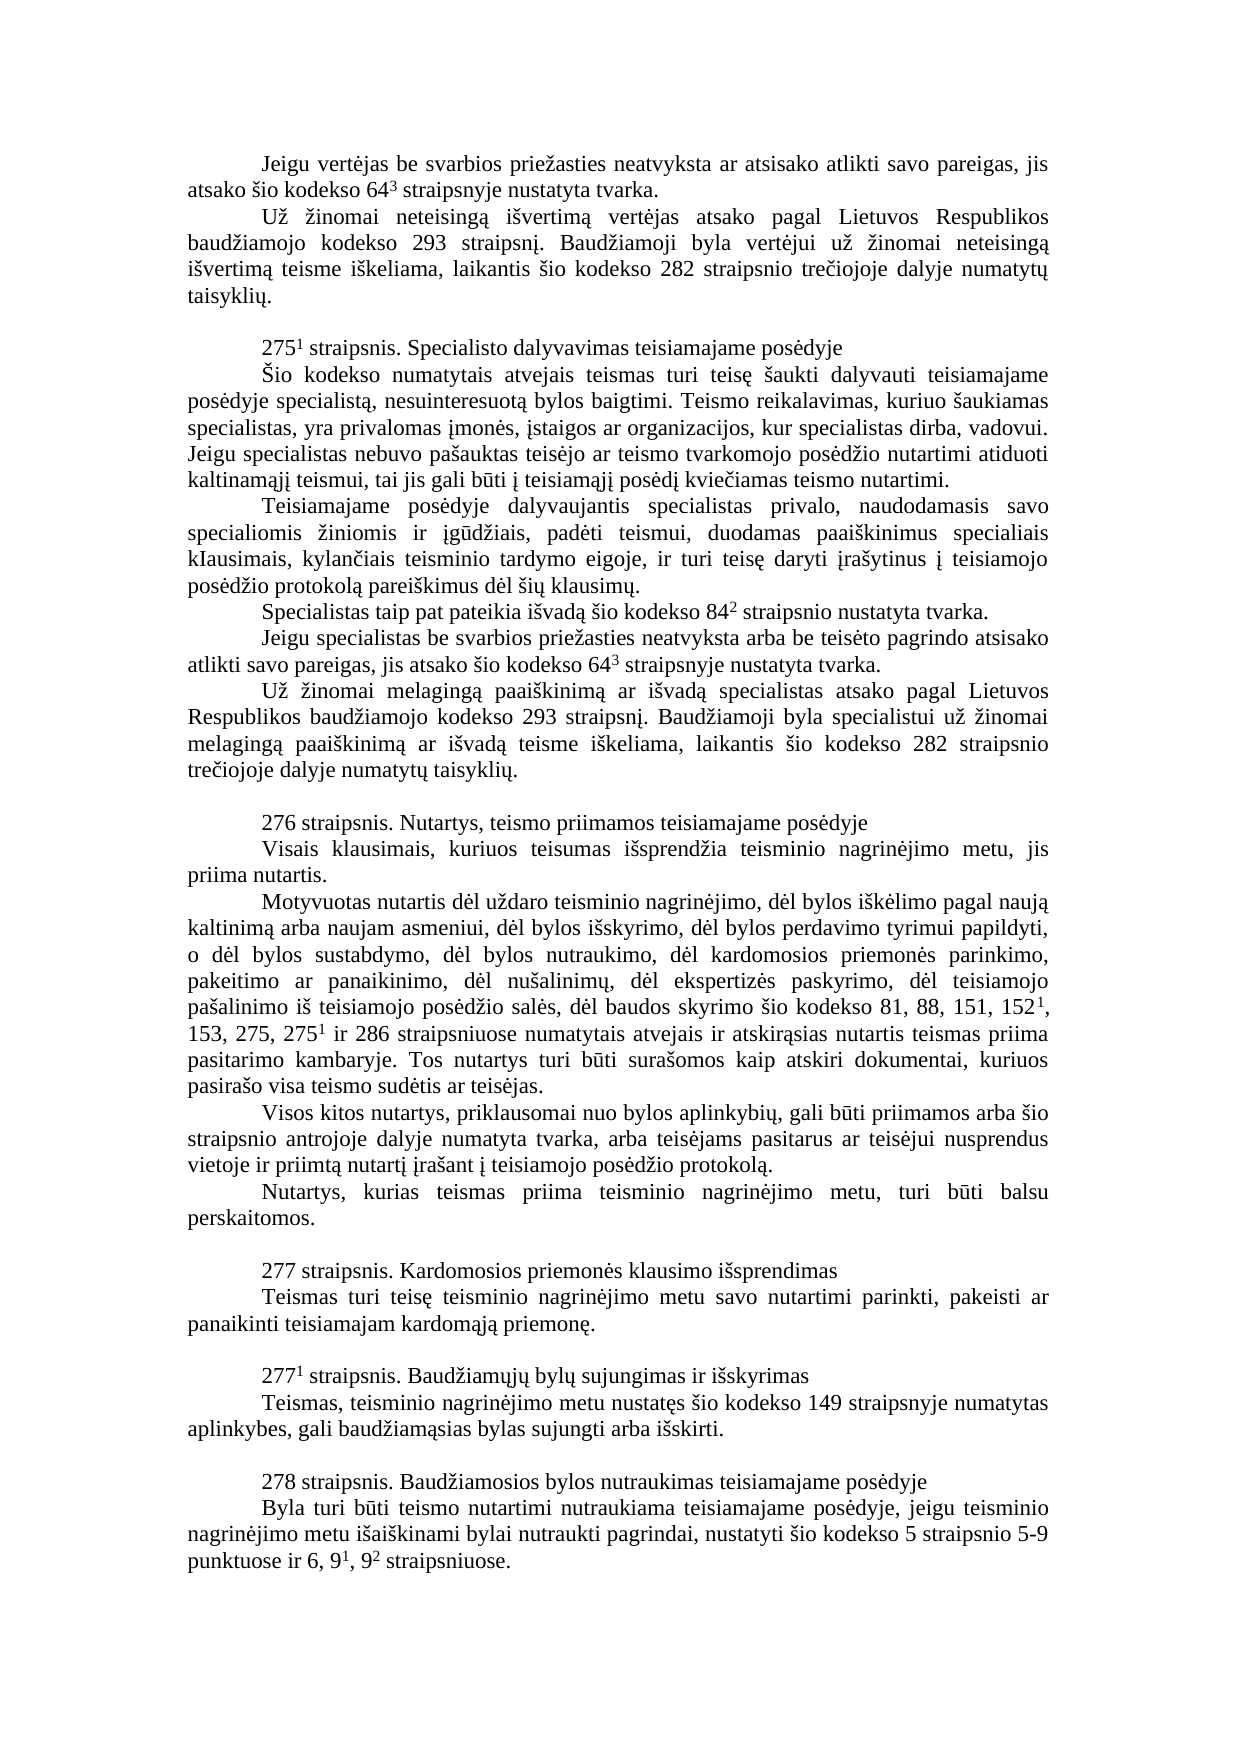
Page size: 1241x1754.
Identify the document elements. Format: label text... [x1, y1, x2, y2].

text Už žinomai neteisingą išvertimą vertėjas atsako pagal Lietuvos Respublikos baudžiamojo kodekso 293 straipsnį. Baudžiamoji byla vertėjui už žinomai neteisingą išvertimą teisme iškeliama, laikantis šio kodekso 282 straipsnio trečiojoje dalyje numatytų taisyklių. [187, 203, 1050, 308]
text Jeigu vertėjas be svarbios priežasties neatvyksta ar atsisako atlikti savo pareigas, jis atsako šio kodekso 643 straipsnyje nustatyta tvarka. [187, 150, 1050, 203]
text Už žinomai melagingą paaiškinimą ar išvadą specialistas atsako pagal Lietuvos Respublikos baudžiamojo kodekso 293 straipsnį. Baudžiamoji byla specialistui už žinomai melagingą paaiškinimą ar išvadą teisme iškeliama, laikantis šio kodekso 282 straipsnio trečiojoje dalyje numatytų taisyklių. [187, 677, 1050, 782]
text Specialistas taip pat pateikia išvadą šio kodekso 842 straipsnio nustatyta tvarka. [187, 598, 1050, 624]
text 2771 straipsnis. Baudžiamųjų bylų sujungimas ir išskyrimas [187, 1362, 1050, 1389]
text 276 straipsnis. Nutartys, teismo priimamos teisiamajame posėdyje [187, 809, 1050, 835]
text Teisiamajame posėdyje dalyvaujantis specialistas privalo, naudodamasis savo specialiomis žiniomis ir įgūdžiais, padėti teismui, duodamas paaiškinimus specialiais kIausimais, kylančiais teisminio tardymo eigoje, ir turi teisę daryti įrašytinus į teisiamojo posėdžio protokolą pareiškimus dėl šių klausimų. [187, 493, 1050, 598]
text Byla turi būti teismo nutartimi nutraukiama teisiamajame posėdyje, jeigu teisminio nagrinėjimo metu išaiškinami bylai nutraukti pagrindai, nustatyti šio kodekso 5 straipsnio 5-9 punktuose ir 6, 91, 92 straipsniuose. [187, 1494, 1050, 1573]
text Visos kitos nutartys, priklausomai nuo bylos aplinkybių, gali būti priimamos arba šio straipsnio antrojoje dalyje numatyta tvarka, arba teisėjams pasitarus ar teisėjui nusprendus vietoje ir priimtą nutartį įrašant į teisiamojo posėdžio protokolą. [187, 1099, 1050, 1178]
text Jeigu specialistas be svarbios priežasties neatvyksta arba be teisėto pagrindo atsisako atlikti savo pareigas, jis atsako šio kodekso 643 straipsnyje nustatyta tvarka. [187, 624, 1050, 677]
text Teismas turi teisę teisminio nagrinėjimo metu savo nutartimi parinkti, pakeisti ar panaikinti teisiamajam kardomąją priemonę. [187, 1283, 1050, 1336]
text Nutartys, kurias teismas priima teisminio nagrinėjimo metu, turi būti balsu perskaitomos. [187, 1178, 1050, 1231]
text 278 straipsnis. Baudžiamosios bylos nutraukimas teisiamajame posėdyje [187, 1468, 1050, 1494]
text Teismas, teisminio nagrinėjimo metu nustatęs šio kodekso 149 straipsnyje numatytas aplinkybes, gali baudžiamąsias bylas sujungti arba išskirti. [187, 1389, 1050, 1441]
text Šio kodekso numatytais atvejais teismas turi teisę šaukti dalyvauti teisiamajame posėdyje specialistą, nesuinteresuotą bylos baigtimi. Teismo reikalavimas, kuriuo šaukiamas specialistas, yra privalomas įmonės, įstaigos ar organizacijos, kur specialistas dirba, vadovui. Jeigu specialistas nebuvo pašauktas teisėjo ar teismo tvarkomojo posėdžio nutartimi atiduoti kaltinamąjį teismui, tai jis gali būti į teisiamąjį posėdį kviečiamas teismo nutartimi. [187, 361, 1050, 493]
text Visais klausimais, kuriuos teisumas išsprendžia teisminio nagrinėjimo metu, jis priima nutartis. [187, 835, 1050, 888]
text Motyvuotas nutartis dėl uždaro teisminio nagrinėjimo, dėl bylos iškėlimo pagal naują kaltinimą arba naujam asmeniui, dėl bylos išskyrimo, dėl bylos perdavimo tyrimui papildyti, o dėl bylos sustabdymo, dėl bylos nutraukimo, dėl kardomosios priemonės parinkimo, pakeitimo ar panaikinimo, dėl nušalinimų, dėl ekspertizės paskyrimo, dėl teisiamojo pašalinimo iš teisiamojo posėdžio salės, dėl baudos skyrimo šio kodekso 81, 88, 151, 1521, 153, 275, 2751 ir 286 straipsniuose numatytais atvejais ir atskirąsias nutartis teismas priima pasitarimo kambaryje. Tos nutartys turi būti surašomos kaip atskiri dokumentai, kuriuos pasirašo visa teismo sudėtis ar teisėjas. [187, 888, 1050, 1099]
text 2751 straipsnis. Specialisto dalyvavimas teisiamajame posėdyje [187, 334, 1050, 361]
text 277 straipsnis. Kardomosios priemonės klausimo išsprendimas [187, 1257, 1050, 1283]
